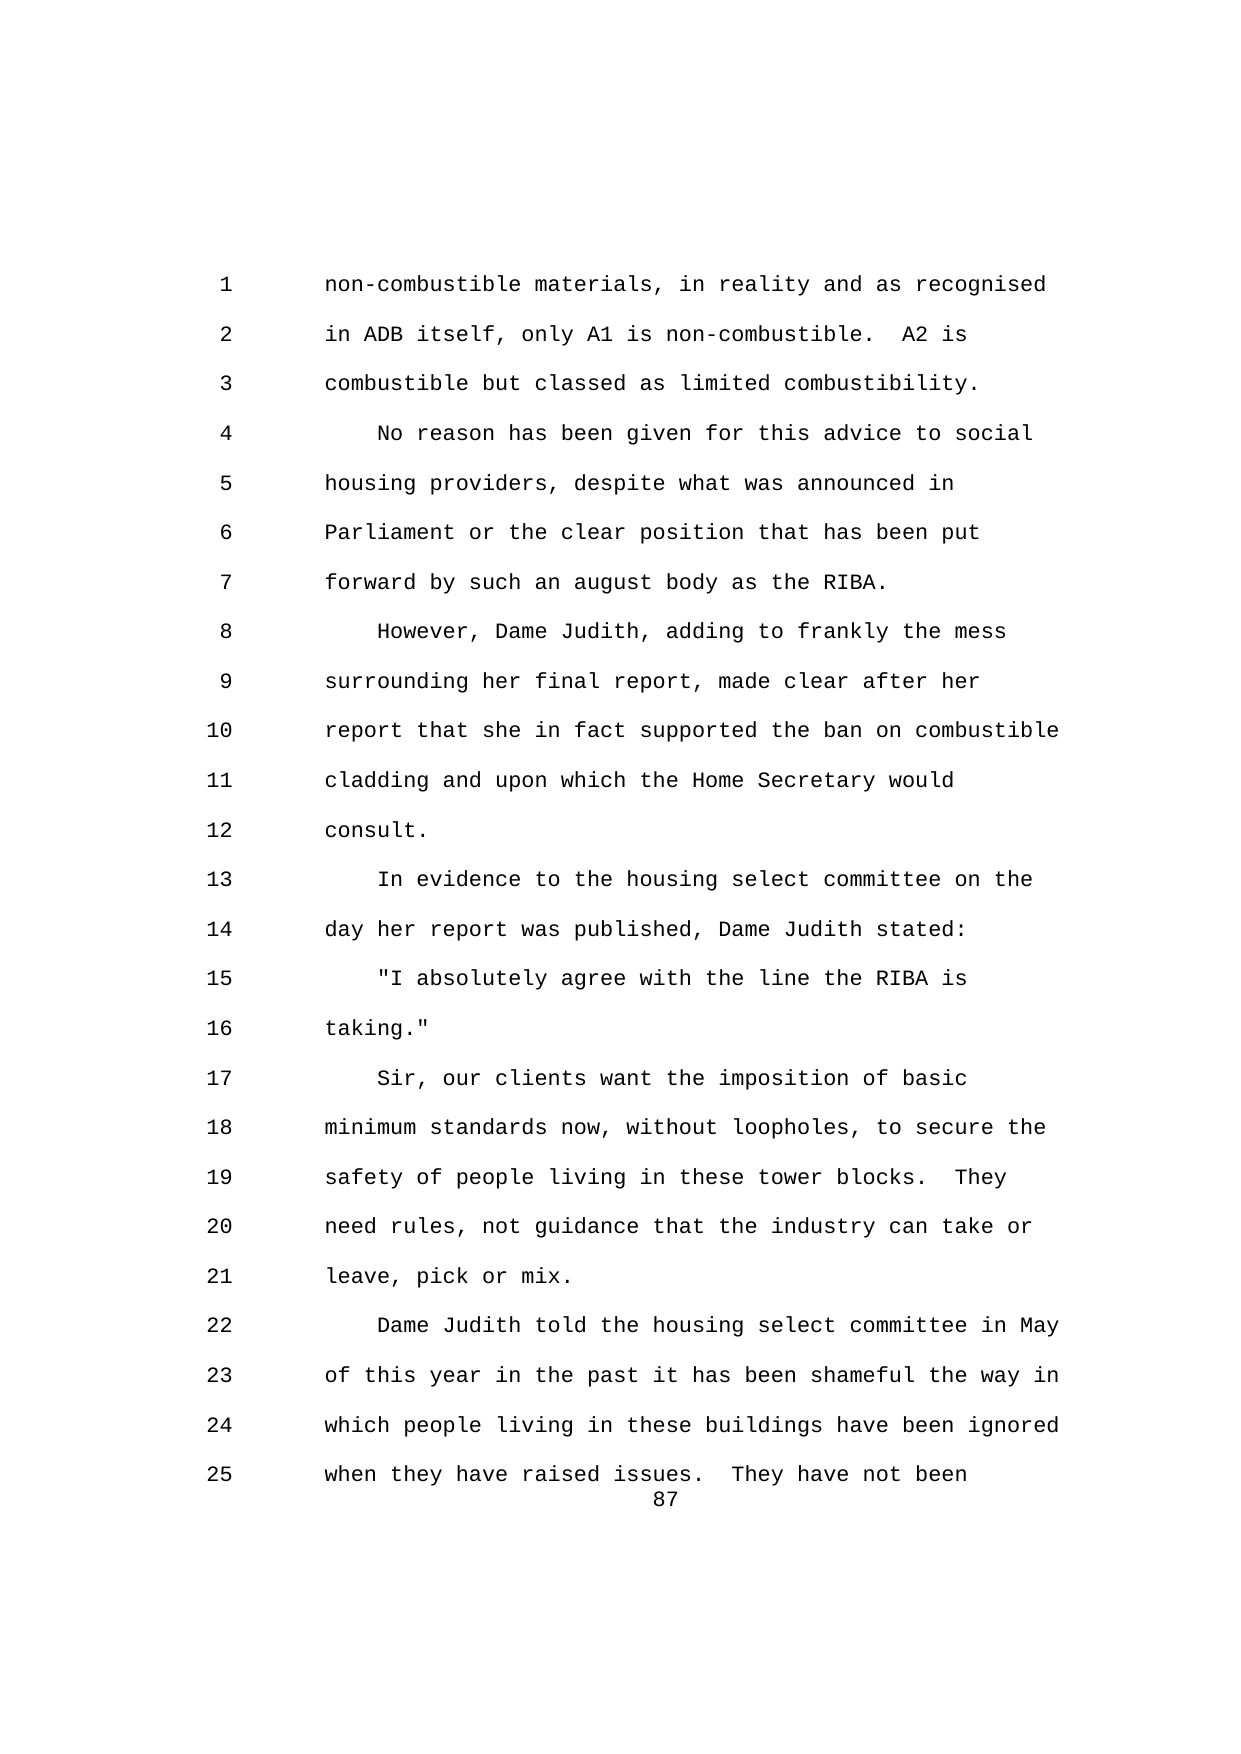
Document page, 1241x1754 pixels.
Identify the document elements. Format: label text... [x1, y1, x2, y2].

text 5 housing providers, despite what was announced in [75, 472, 1165, 496]
text 4 No reason has been given for this advice to social [75, 422, 1165, 447]
text 24 which people living in these buildings have been ignored [75, 1414, 1165, 1438]
text 20 need rules, not guidance that the industry can take or [75, 1215, 1165, 1240]
text 18 minimum standards now, without loopholes, to secure the [75, 1116, 1165, 1141]
text 1 non-combustible materials, in reality and as recognised [75, 273, 1165, 298]
text 6 Parliament or the clear position that has been put [75, 521, 1165, 546]
text 9 surrounding her final report, made clear after her [75, 670, 1165, 695]
text 2 in ADB itself, only A1 is non-combustible. A2 is [75, 323, 1165, 348]
text 17 Sir, our clients want the imposition of basic [75, 1067, 1165, 1091]
text 12 consult. [75, 819, 1165, 843]
text 11 cladding and upon which the Home Secretary would [75, 769, 1165, 794]
text 15 "I absolutely agree with the line the RIBA is [75, 967, 1165, 992]
text 16 taking." [75, 1017, 1165, 1042]
text 13 In evidence to the housing select committee on the [75, 868, 1165, 893]
text 19 safety of people living in these tower blocks. They [75, 1166, 1165, 1191]
text 22 Dame Judith told the housing select committee in May [75, 1314, 1165, 1339]
text 3 combustible but classed as limited combustibility. [75, 372, 1165, 397]
text 10 report that she in fact supported the ban on combustible [75, 719, 1165, 744]
text 8 However, Dame Judith, adding to frankly the mess [75, 620, 1165, 645]
text 25 when they have raised issues. They have not been [75, 1463, 1165, 1488]
text 87 [75, 1488, 1165, 1513]
text 7 forward by such an august body as the RIBA. [75, 571, 1165, 596]
text 14 day her report was published, Dame Judith stated: [75, 918, 1165, 943]
text 23 of this year in the past it has been shameful the way in [75, 1364, 1165, 1389]
text 21 leave, pick or mix. [75, 1265, 1165, 1290]
